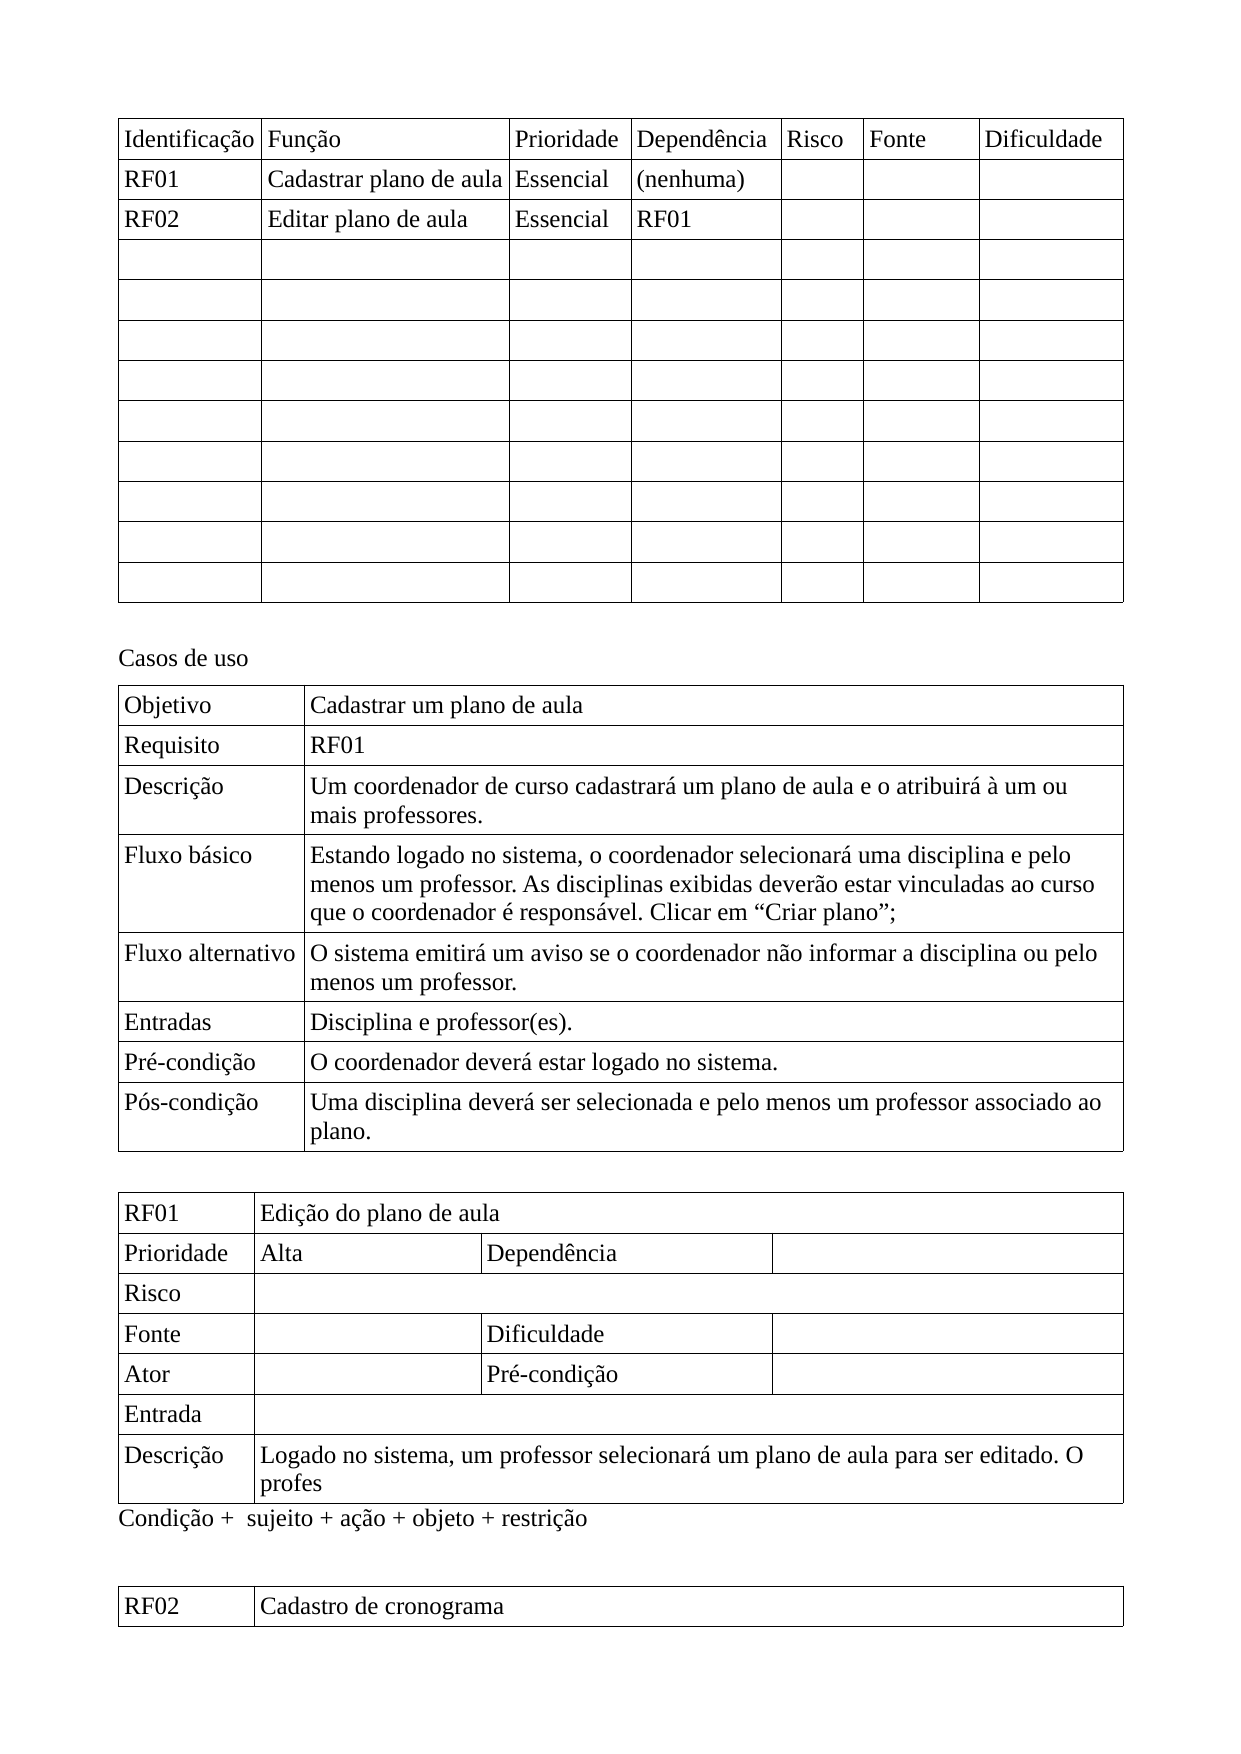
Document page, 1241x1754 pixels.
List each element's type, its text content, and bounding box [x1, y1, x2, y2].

table_cell [632, 442, 781, 481]
table_cell [864, 240, 979, 279]
table_cell [119, 522, 261, 562]
table_cell [782, 321, 863, 360]
table_cell [864, 280, 979, 320]
table_cell [119, 563, 261, 602]
table_cell RF01 [632, 200, 781, 239]
table_cell [782, 563, 863, 602]
text Condição + sujeito + ação + objeto + restrição [118, 1504, 1122, 1532]
table_cell Editar plano de aula [262, 200, 509, 239]
table_cell Prioridade [119, 1234, 254, 1273]
table_header Dificuldade [980, 119, 1123, 158]
table_cell Entrada [119, 1395, 254, 1434]
table_cell Requisito [119, 726, 304, 765]
table_header Função [262, 119, 509, 158]
table_cell O coordenador deverá estar logado no sistema. [305, 1042, 1123, 1082]
table_cell [980, 240, 1123, 279]
table_cell [255, 1314, 481, 1353]
table_cell Descrição [119, 766, 304, 834]
table_cell [119, 482, 261, 521]
table_header Dependência [632, 119, 781, 158]
table_cell [632, 482, 781, 521]
table_cell [510, 321, 631, 360]
table_cell [980, 280, 1123, 320]
table_cell [980, 321, 1123, 360]
table_cell RF02 [119, 200, 261, 239]
table_cell Logado no sistema, um professor selecionará um plano de aula para ser editado. O profes [255, 1435, 1123, 1503]
table_cell Essencial [510, 160, 631, 199]
table_cell Entradas [119, 1002, 304, 1041]
table_cell [262, 361, 509, 400]
table_cell [262, 280, 509, 320]
table_cell [632, 280, 781, 320]
table_cell [119, 442, 261, 481]
table_header Prioridade [510, 119, 631, 158]
table_cell Uma disciplina deverá ser selecionada e pelo menos um professor associado ao plano. [305, 1083, 1123, 1151]
table_cell [864, 522, 979, 562]
table_cell [262, 401, 509, 441]
table_cell RF01 [305, 726, 1123, 765]
table_cell [510, 442, 631, 481]
table_cell [782, 200, 863, 239]
table_cell [262, 482, 509, 521]
table_cell [510, 482, 631, 521]
table_cell Fluxo alternativo [119, 933, 304, 1001]
table_cell Descrição [119, 1435, 254, 1503]
table_header RF02 [119, 1587, 254, 1626]
table_cell [864, 321, 979, 360]
table_cell [773, 1314, 1123, 1353]
table_cell Ator [119, 1354, 254, 1394]
table_cell [782, 280, 863, 320]
table_cell Pré-condição [482, 1354, 772, 1394]
table_cell [773, 1234, 1123, 1273]
table_cell [864, 442, 979, 481]
table_cell (nenhuma) [632, 160, 781, 199]
table_cell [782, 361, 863, 400]
table_cell [980, 563, 1123, 602]
table_cell Essencial [510, 200, 631, 239]
table_cell [980, 482, 1123, 521]
table_header Edição do plano de aula [255, 1193, 1123, 1232]
table_header RF01 [119, 1193, 254, 1232]
table_header Objetivo [119, 686, 304, 725]
table_cell [980, 361, 1123, 400]
table_cell [119, 401, 261, 441]
table_cell Disciplina e professor(es). [305, 1002, 1123, 1041]
table_cell [864, 200, 979, 239]
table_cell [980, 442, 1123, 481]
table_cell Um coordenador de curso cadastrará um plano de aula e o atribuirá à um ou mais professores. [305, 766, 1123, 834]
table_cell [510, 563, 631, 602]
table_header Identificação [119, 119, 261, 158]
table_cell [255, 1395, 1123, 1434]
table_cell [510, 280, 631, 320]
table_cell [119, 321, 261, 360]
table_cell [632, 240, 781, 279]
table_cell [510, 240, 631, 279]
table_cell RF01 [119, 160, 261, 199]
table_cell O sistema emitirá um aviso se o coordenador não informar a disciplina ou pelo menos um professor. [305, 933, 1123, 1001]
table_cell [510, 522, 631, 562]
table_cell [980, 522, 1123, 562]
table_cell [262, 240, 509, 279]
table_cell Dificuldade [482, 1314, 772, 1353]
table_cell [980, 160, 1123, 199]
table_cell [632, 563, 781, 602]
table_cell Estando logado no sistema, o coordenador selecionará uma disciplina e pelo menos um professor. As disciplinas exibidas deverão estar vinculadas ao curso que o coordenador é responsável. Clicar em “Criar plano”; [305, 835, 1123, 932]
table_cell [782, 240, 863, 279]
table_cell [262, 321, 509, 360]
table_cell [782, 160, 863, 199]
table_cell [510, 401, 631, 441]
table_cell [262, 522, 509, 562]
table_cell Cadastrar plano de aula [262, 160, 509, 199]
table_cell [510, 361, 631, 400]
table_cell Fluxo básico [119, 835, 304, 932]
table_header Cadastrar um plano de aula [305, 686, 1123, 725]
table_cell [262, 442, 509, 481]
table_cell [980, 401, 1123, 441]
table_cell [262, 563, 509, 602]
table_cell [119, 280, 261, 320]
table_cell [782, 522, 863, 562]
table_header Risco [782, 119, 863, 158]
table_cell [632, 401, 781, 441]
table_cell [782, 482, 863, 521]
table_cell Alta [255, 1234, 481, 1273]
table_cell [864, 482, 979, 521]
table_cell [864, 563, 979, 602]
table_cell Risco [119, 1274, 254, 1313]
table_cell [980, 200, 1123, 239]
table_cell [773, 1354, 1123, 1394]
table_cell [255, 1354, 481, 1394]
table_cell [864, 361, 979, 400]
table_cell [782, 442, 863, 481]
table_cell [119, 240, 261, 279]
table_cell [864, 401, 979, 441]
table_cell Pré-condição [119, 1042, 304, 1082]
table_header Cadastro de cronograma [255, 1587, 1123, 1626]
table_cell [632, 361, 781, 400]
table_cell [864, 160, 979, 199]
table_cell [119, 361, 261, 400]
table_cell Fonte [119, 1314, 254, 1353]
text Casos de uso [118, 643, 1122, 672]
table_header Fonte [864, 119, 979, 158]
table_cell Pós-condição [119, 1083, 304, 1151]
table_cell [632, 321, 781, 360]
table_cell [255, 1274, 1123, 1313]
table_cell [782, 401, 863, 441]
table_cell [632, 522, 781, 562]
table_cell Dependência [482, 1234, 772, 1273]
